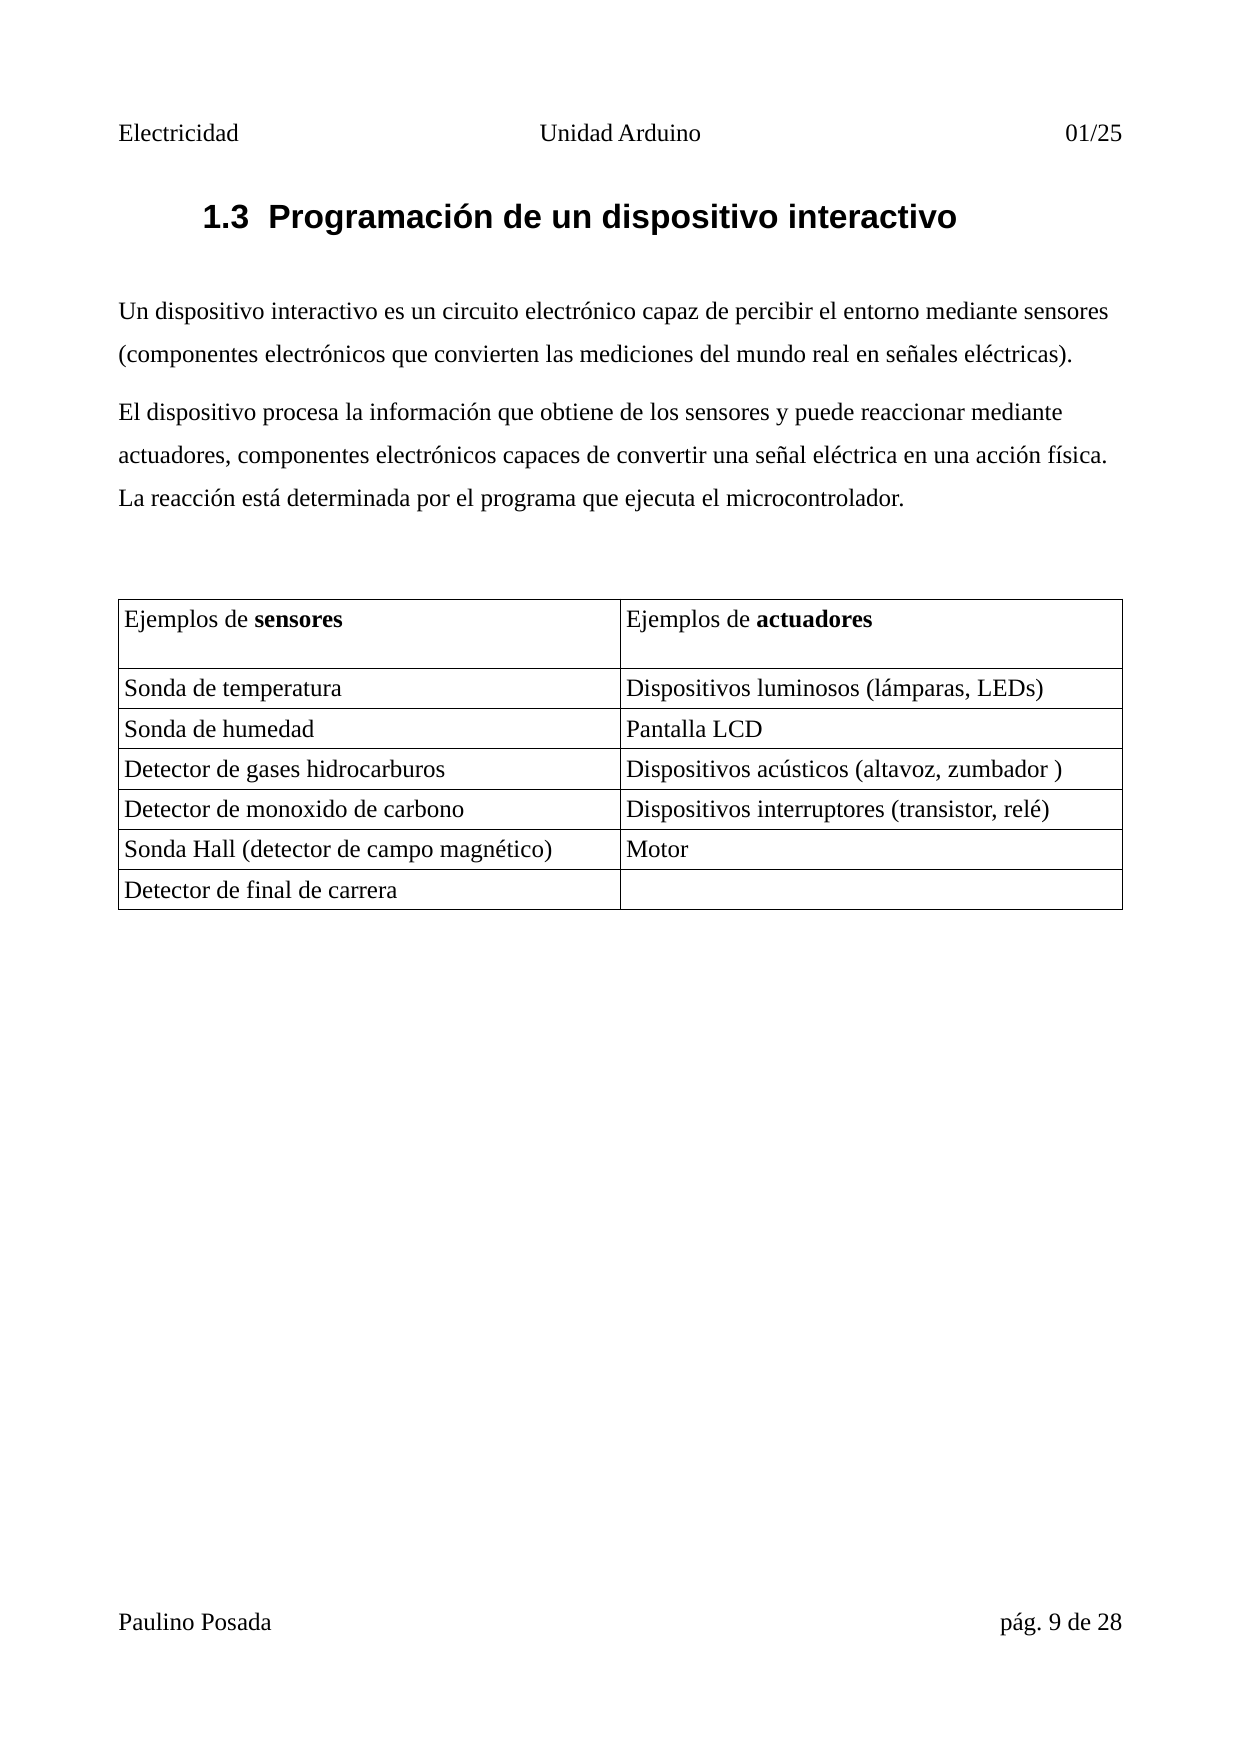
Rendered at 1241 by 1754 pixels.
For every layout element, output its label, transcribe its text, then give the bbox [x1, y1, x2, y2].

table_cell Dispositivos interruptores (transistor, relé) [621, 790, 1122, 829]
table_cell Dispositivos acústicos (altavoz, zumbador ) [621, 749, 1122, 788]
text Un dispositivo interactivo es un circuito electrónico capaz de percibir el entorno mediante sensores (componentes electrónicos que convierten las mediciones del mundo real en señales eléctricas). [118, 296, 1122, 368]
table_cell Sonda Hall (detector de campo magnético) [119, 830, 620, 869]
table_cell Detector de monoxido de carbono [119, 790, 620, 829]
table_header Ejemplos de sensores [119, 600, 620, 667]
table_cell Detector de final de carrera [119, 870, 620, 909]
table_header Ejemplos de actuadores [621, 600, 1122, 667]
table_cell Pantalla LCD [621, 709, 1122, 748]
table_cell Detector de gases hidrocarburos [119, 749, 620, 788]
table_cell Dispositivos luminosos (lámparas, LEDs) [621, 669, 1122, 708]
table_cell [621, 870, 1122, 909]
subtitle Programación de un dispositivo interactivo [193, 197, 1122, 236]
text El dispositivo procesa la información que obtiene de los sensores y puede reaccionar mediante actuadores, componentes electrónicos capaces de convertir una señal eléctrica en una acción física. La reacción está determinada por el programa que ejecuta el microcontrolador. [118, 397, 1122, 512]
table_cell Motor [621, 830, 1122, 869]
table_cell Sonda de humedad [119, 709, 620, 748]
table_cell Sonda de temperatura [119, 669, 620, 708]
